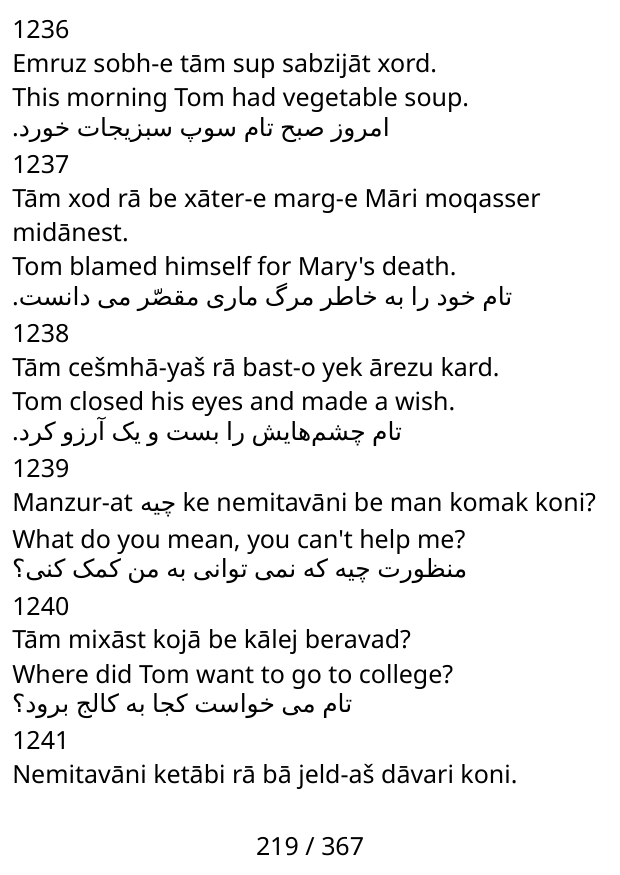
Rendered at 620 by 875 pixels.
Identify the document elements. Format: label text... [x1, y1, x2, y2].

text Nemi‌tavāni ketābi rā bā jeld-aš dāvari koni. [12, 757, 607, 791]
text Manzur-at چیه ke nemi‌tavāni be man komak koni? [12, 484, 607, 521]
text Where did Tom want to go to college? [12, 656, 607, 690]
text 1240 [12, 588, 607, 622]
text تام چشم‌هایش را بست و یک آرزو کرد. [12, 418, 607, 450]
text Tām xod rā be xāter-e marg-e Māri moqasser mi‌dānest. [12, 181, 607, 249]
text Tom closed his eyes and made a wish. [12, 384, 607, 418]
text 1237 [12, 147, 607, 181]
text What do you mean, you can't help me? [12, 521, 607, 556]
text 1241 [12, 723, 607, 757]
text Tom blamed himself for Mary's death. [12, 249, 607, 283]
text امروز صبح تام سوپ سبزیجات خورد. [12, 114, 607, 147]
text 1236 [12, 12, 607, 46]
text تام خود را به خاطر مرگ ماری مقصّر می دانست. [12, 283, 607, 316]
text Emruz sobh-e tām sup sabzijāt xord. [12, 46, 607, 80]
text 1239 [12, 450, 607, 484]
text This morning Tom had vegetable soup. [12, 80, 607, 114]
text Tām cešm‌hā-yaš rā bast-o yek ārezu kard. [12, 350, 607, 384]
text Tām mi‌xāst kojā be kālej beravad? [12, 622, 607, 656]
text منظورت چیه که نمی توانی به من کمک کنی؟ [12, 556, 607, 588]
text تام می خواست کجا به کالج برود؟ [12, 690, 607, 723]
text 1238 [12, 316, 607, 350]
